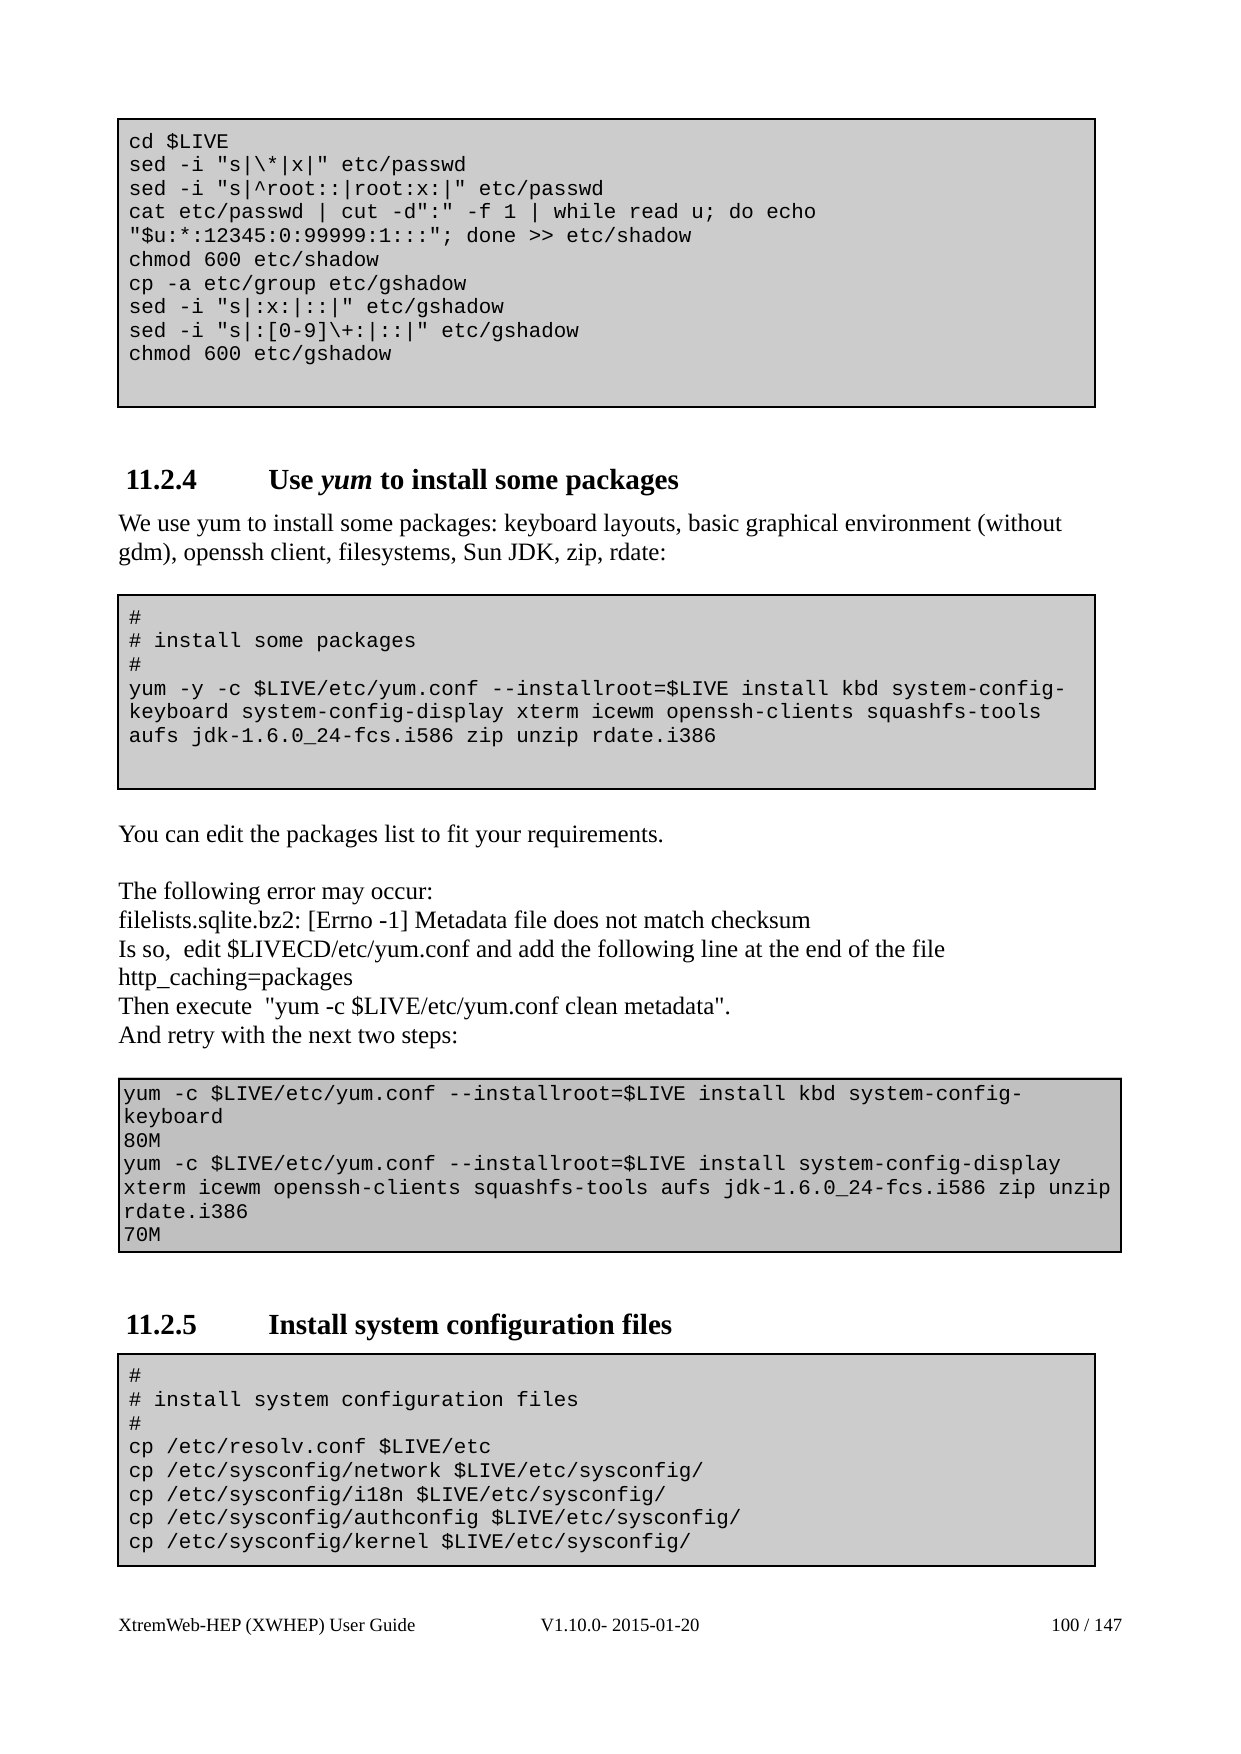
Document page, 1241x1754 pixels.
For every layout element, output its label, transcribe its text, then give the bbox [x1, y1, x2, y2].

text Is so, edit $LIVECD/etc/yum.conf and add the following line at the end of the file http_caching=packages [118, 934, 1122, 991]
text 80M yum -c $LIVE/etc/yum.conf --installroot=$LIVE install system-config-display xterm icewm openssh-clients squashfs-tools aufs jdk-1.6.0_24-fcs.i586 zip unzip rdate.i386 70M [120, 1125, 1120, 1251]
text You can edit the packages list to fit your requirements. [118, 819, 1122, 847]
table_header cd $LIVE sed -i "s|\*|x|" etc/passwd sed -i "s|^root::|root:x:|" etc/passwd cat etc/passwd | cut -d":" -f 1 | while read u; do echo "$u:*:12345:0:99999:1:::"; done >> etc/shadow chmod 600 etc/shadow cp -a etc/group etc/gshadow sed -i "s|:x:|::|" etc/gshadow sed -i "s|:[0-9]\+:|::|" etc/gshadow chmod 600 etc/gshadow [119, 120, 1094, 406]
text yum -c $LIVE/etc/yum.conf --installroot=$LIVE install kbd system-config-keyboard [120, 1080, 1120, 1125]
subtitle Install system configuration files [118, 1307, 1122, 1340]
text Then execute "yum -c $LIVE/etc/yum.conf clean metadata". [118, 991, 1122, 1020]
list We use yum to install some packages: keyboard layouts, basic graphical environment (without gdm), openssh client, filesystems, Sun JDK, zip, rdate: [118, 508, 1122, 566]
text The following error may occur: filelists.sqlite.bz2: [Errno -1] Metadata file does not match checksum [118, 876, 1122, 934]
text And retry with the next two steps: [118, 1020, 1122, 1049]
table_header # # install some packages # yum -y -c $LIVE/etc/yum.conf --installroot=$LIVE install kbd system-config-keyboard system-config-display xterm icewm openssh-clients squashfs-tools aufs jdk-1.6.0_24-fcs.i586 zip unzip rdate.i386 [119, 596, 1094, 788]
table_header # # install system configuration files # cp /etc/resolv.conf $LIVE/etc cp /etc/sysconfig/network $LIVE/etc/sysconfig/ cp /etc/sysconfig/i18n $LIVE/etc/sysconfig/ cp /etc/sysconfig/authconfig $LIVE/etc/sysconfig/ cp /etc/sysconfig/kernel $LIVE/etc/sysconfig/ [119, 1355, 1094, 1565]
subtitle Use yum to install some packages [118, 462, 1122, 496]
